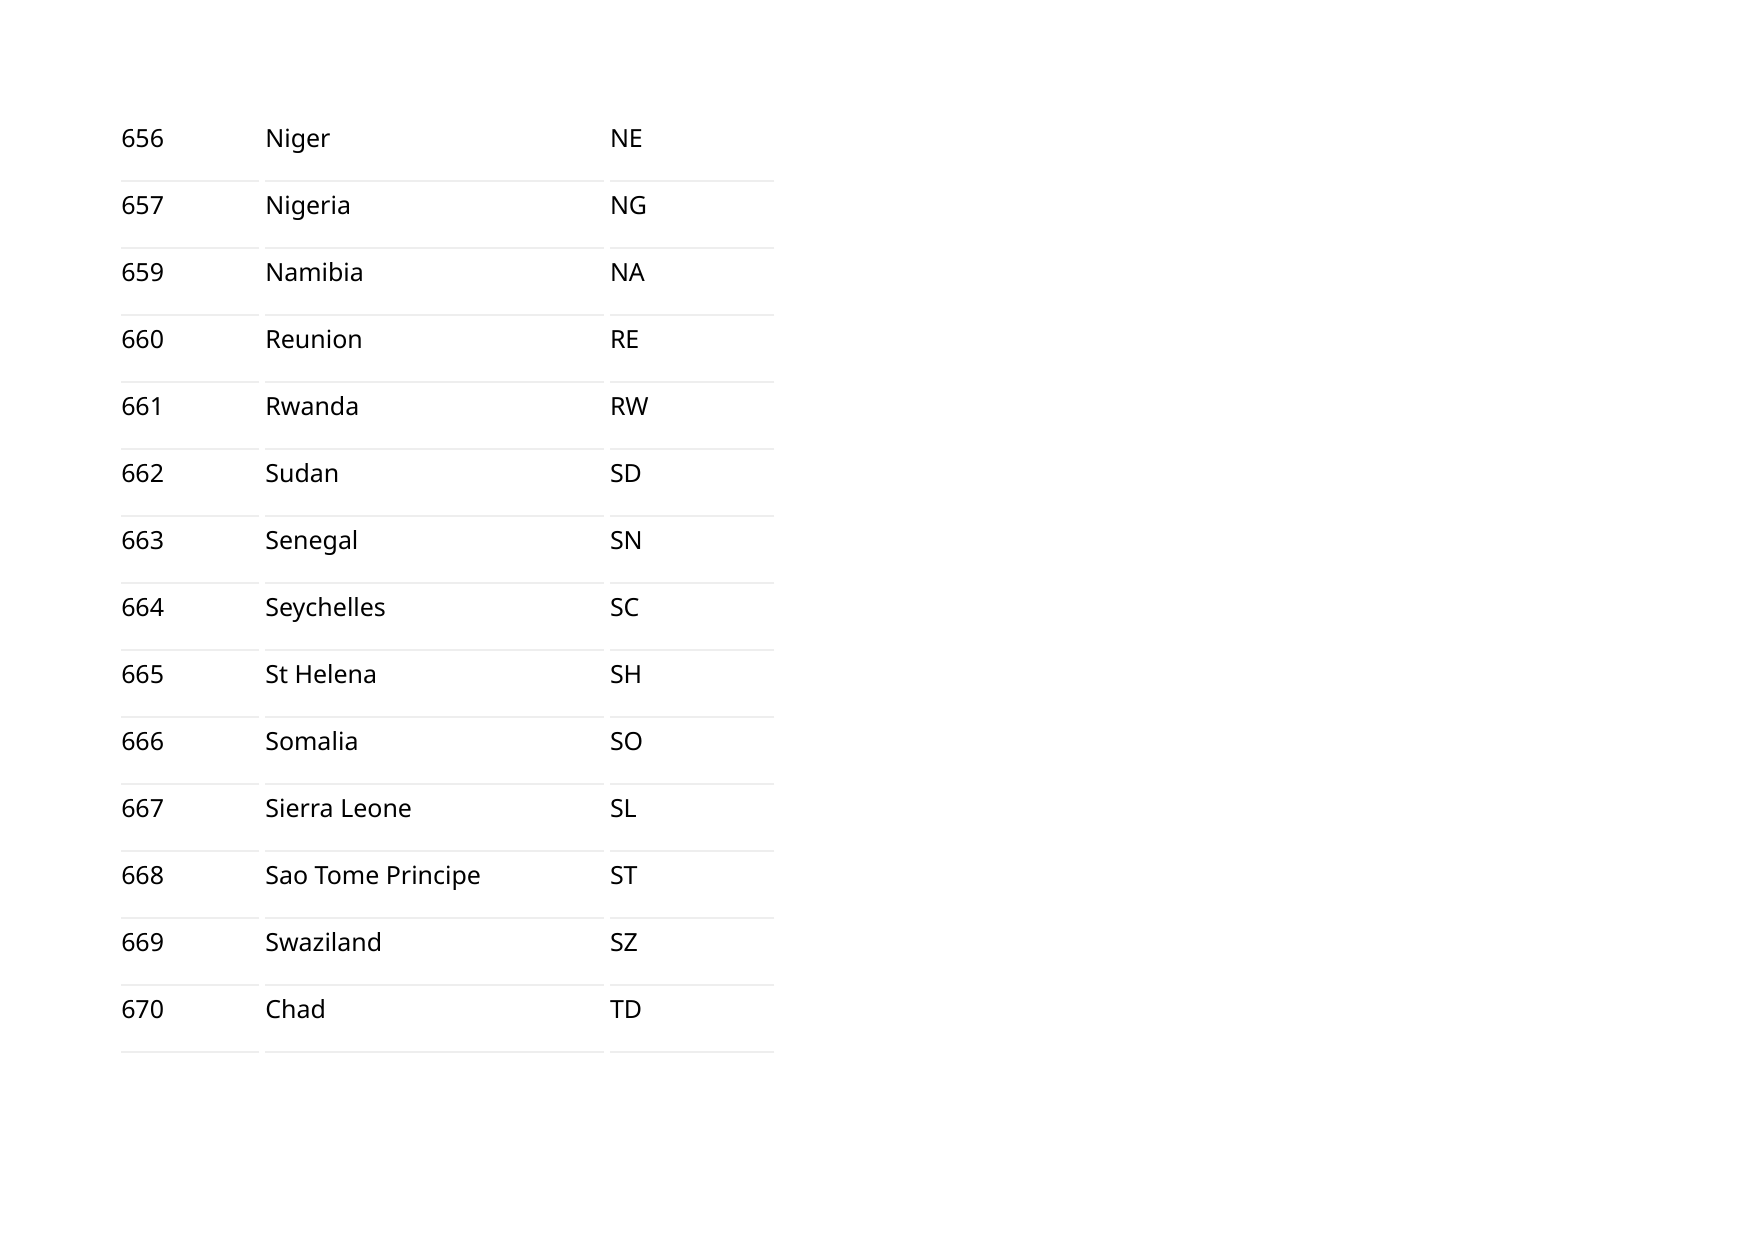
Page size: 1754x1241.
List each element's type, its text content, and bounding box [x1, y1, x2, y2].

table_cell Chad [262, 989, 607, 1056]
table_cell SC [607, 587, 777, 654]
table_cell 666 [118, 721, 262, 788]
table_cell 664 [118, 587, 262, 654]
table_cell Niger [262, 118, 607, 185]
table_cell 660 [118, 319, 262, 386]
table_cell Rwanda [262, 386, 607, 453]
table_cell SN [607, 520, 777, 587]
table_cell NG [607, 185, 777, 252]
table_cell Reunion [262, 319, 607, 386]
table_cell 667 [118, 788, 262, 855]
table_cell 661 [118, 386, 262, 453]
table_cell Sudan [262, 453, 607, 520]
table_cell 656 [118, 118, 262, 185]
table_cell Nigeria [262, 185, 607, 252]
table_cell 668 [118, 855, 262, 922]
table_cell NE [607, 118, 777, 185]
table_cell Sierra Leone [262, 788, 607, 855]
table_cell NA [607, 252, 777, 319]
table_cell Sao Tome Principe [262, 855, 607, 922]
table_cell SL [607, 788, 777, 855]
table_cell SO [607, 721, 777, 788]
table_cell St Helena [262, 654, 607, 721]
table_cell Somalia [262, 721, 607, 788]
table_cell RE [607, 319, 777, 386]
table_cell SH [607, 654, 777, 721]
table_cell 665 [118, 654, 262, 721]
table_cell Senegal [262, 520, 607, 587]
table_cell 657 [118, 185, 262, 252]
table_cell Swaziland [262, 922, 607, 989]
table_cell 659 [118, 252, 262, 319]
table_cell Seychelles [262, 587, 607, 654]
table_cell 670 [118, 989, 262, 1056]
table_cell SD [607, 453, 777, 520]
table_cell SZ [607, 922, 777, 989]
table_cell ST [607, 855, 777, 922]
table_cell RW [607, 386, 777, 453]
table_cell TD [607, 989, 777, 1056]
table_cell Namibia [262, 252, 607, 319]
table_cell 663 [118, 520, 262, 587]
table_cell 662 [118, 453, 262, 520]
table_cell 669 [118, 922, 262, 989]
